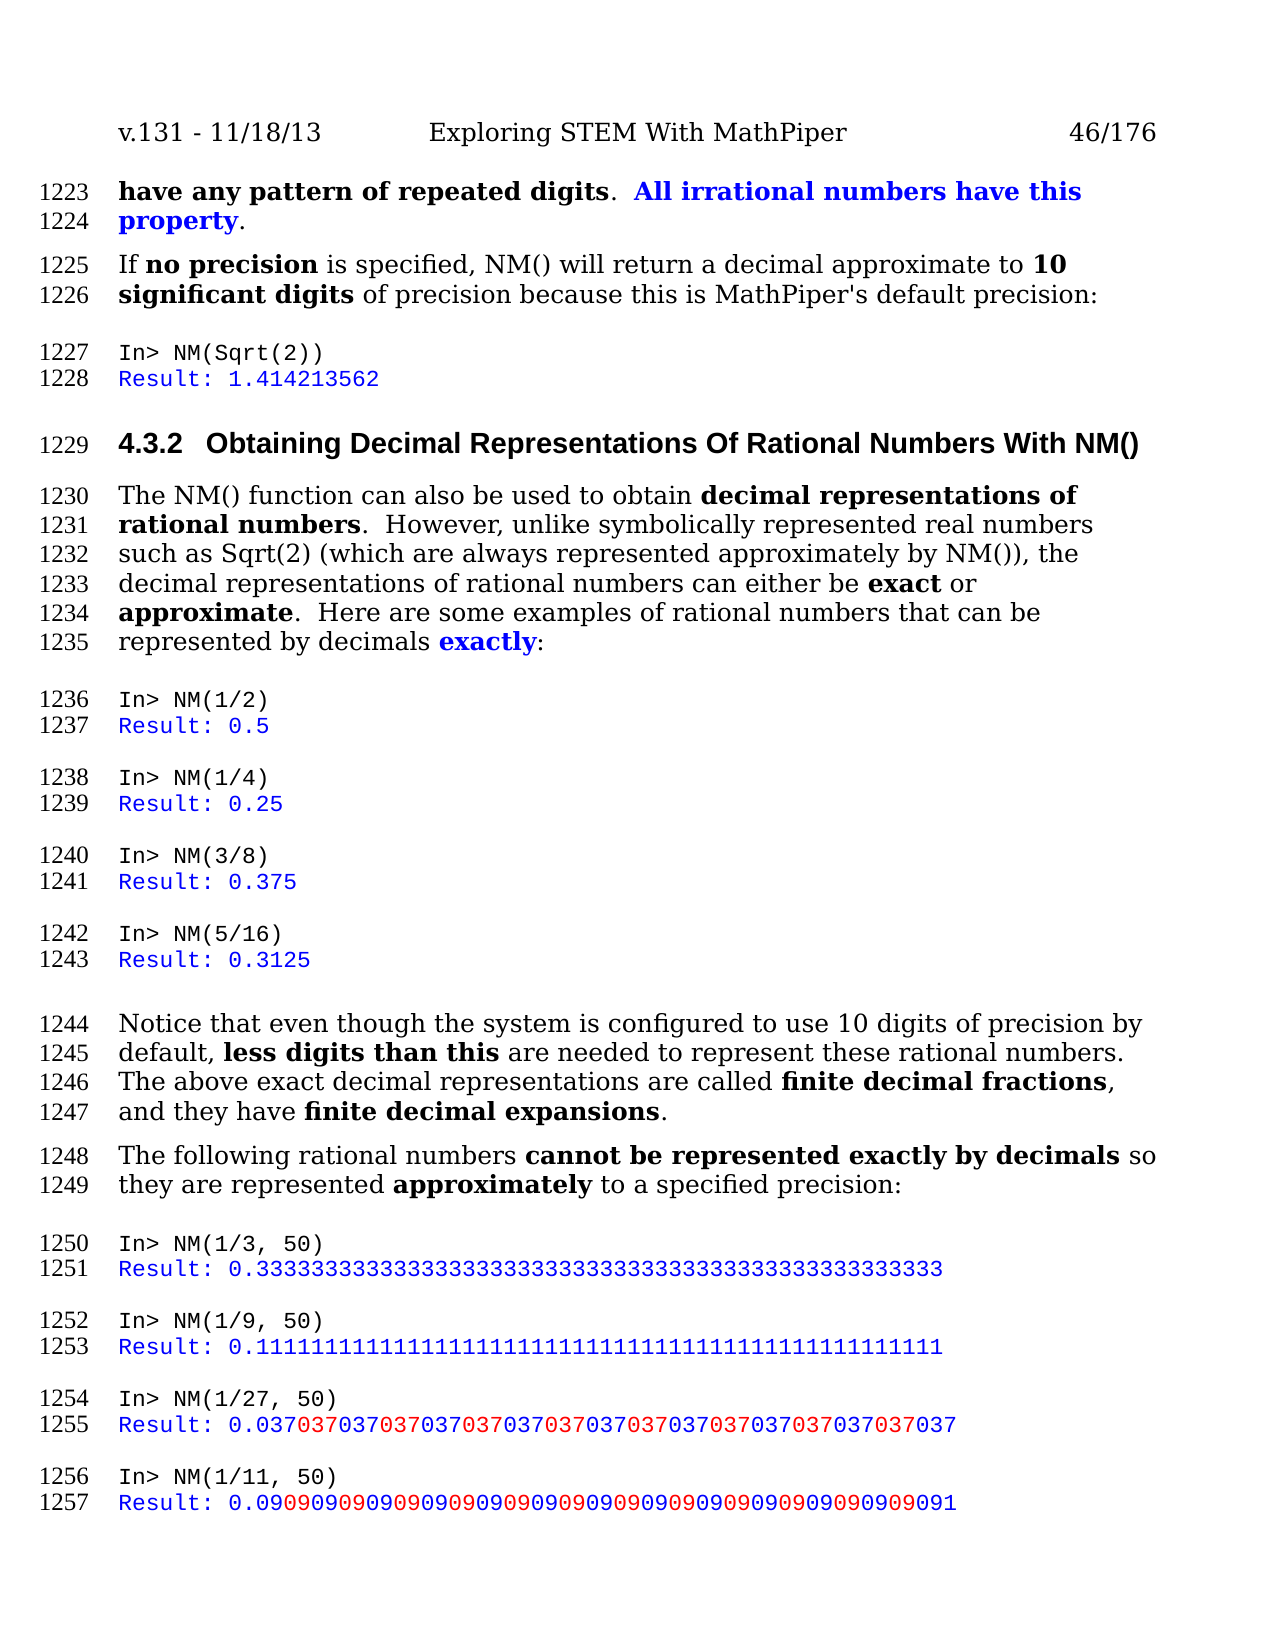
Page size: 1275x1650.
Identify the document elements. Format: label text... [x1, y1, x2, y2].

text In> NM(1/9, 50) [118, 1310, 1157, 1336]
text In> NM(3/8) [118, 844, 1157, 870]
text Result: 0.33333333333333333333333333333333333333333333333333 [118, 1258, 1157, 1284]
text Result: 0.5 [118, 714, 1157, 741]
text Result: 0.3125 [118, 948, 1157, 974]
text In> NM(1/4) [118, 766, 1157, 792]
text In> NM(1/27, 50) [118, 1387, 1157, 1413]
text Result: 1.414213562 [118, 367, 1157, 393]
text Result: 0.375 [118, 870, 1157, 896]
text The NM() function can also be used to obtain decimal representations of rational numbers. However, unlike symbolically represented real numbers such as Sqrt(2) (which are always represented approximately by NM()), the decimal representations of rational numbers can either be exact or approximate. Here are some examples of rational numbers that can be represented by decimals exactly: [118, 481, 1157, 657]
text Notice that even though the system is configured to use 10 digits of precision by default, less digits than this are needed to represent these rational numbers. The above exact decimal representations are called finite decimal fractions, and they have finite decimal expansions. [118, 1009, 1157, 1126]
text Result: 0.090909090909090909090909090909090909090909090909091 [118, 1491, 1157, 1517]
text The following rational numbers cannot be represented exactly by decimals so they are represented approximately to a specified precision: [118, 1141, 1157, 1200]
text have any pattern of repeated digits. All irrational numbers have this property. [118, 177, 1157, 236]
text Result: 0.037037037037037037037037037037037037037037037037037 [118, 1413, 1157, 1439]
subtitle Obtaining Decimal Representations Of Rational Numbers With NM() [118, 426, 1157, 460]
text In> NM(1/11, 50) [118, 1465, 1157, 1491]
text Result: 0.25 [118, 792, 1157, 818]
text Result: 0.11111111111111111111111111111111111111111111111111 [118, 1336, 1157, 1362]
text In> NM(1/2) [118, 689, 1157, 714]
text In> NM(1/3, 50) [118, 1232, 1157, 1258]
text If no precision is specified, NM() will return a decimal approximate to 10 significant digits of precision because this is MathPiper's default precision: [118, 251, 1157, 309]
text In> NM(5/16) [118, 922, 1157, 948]
text In> NM(Sqrt(2)) [118, 341, 1157, 367]
